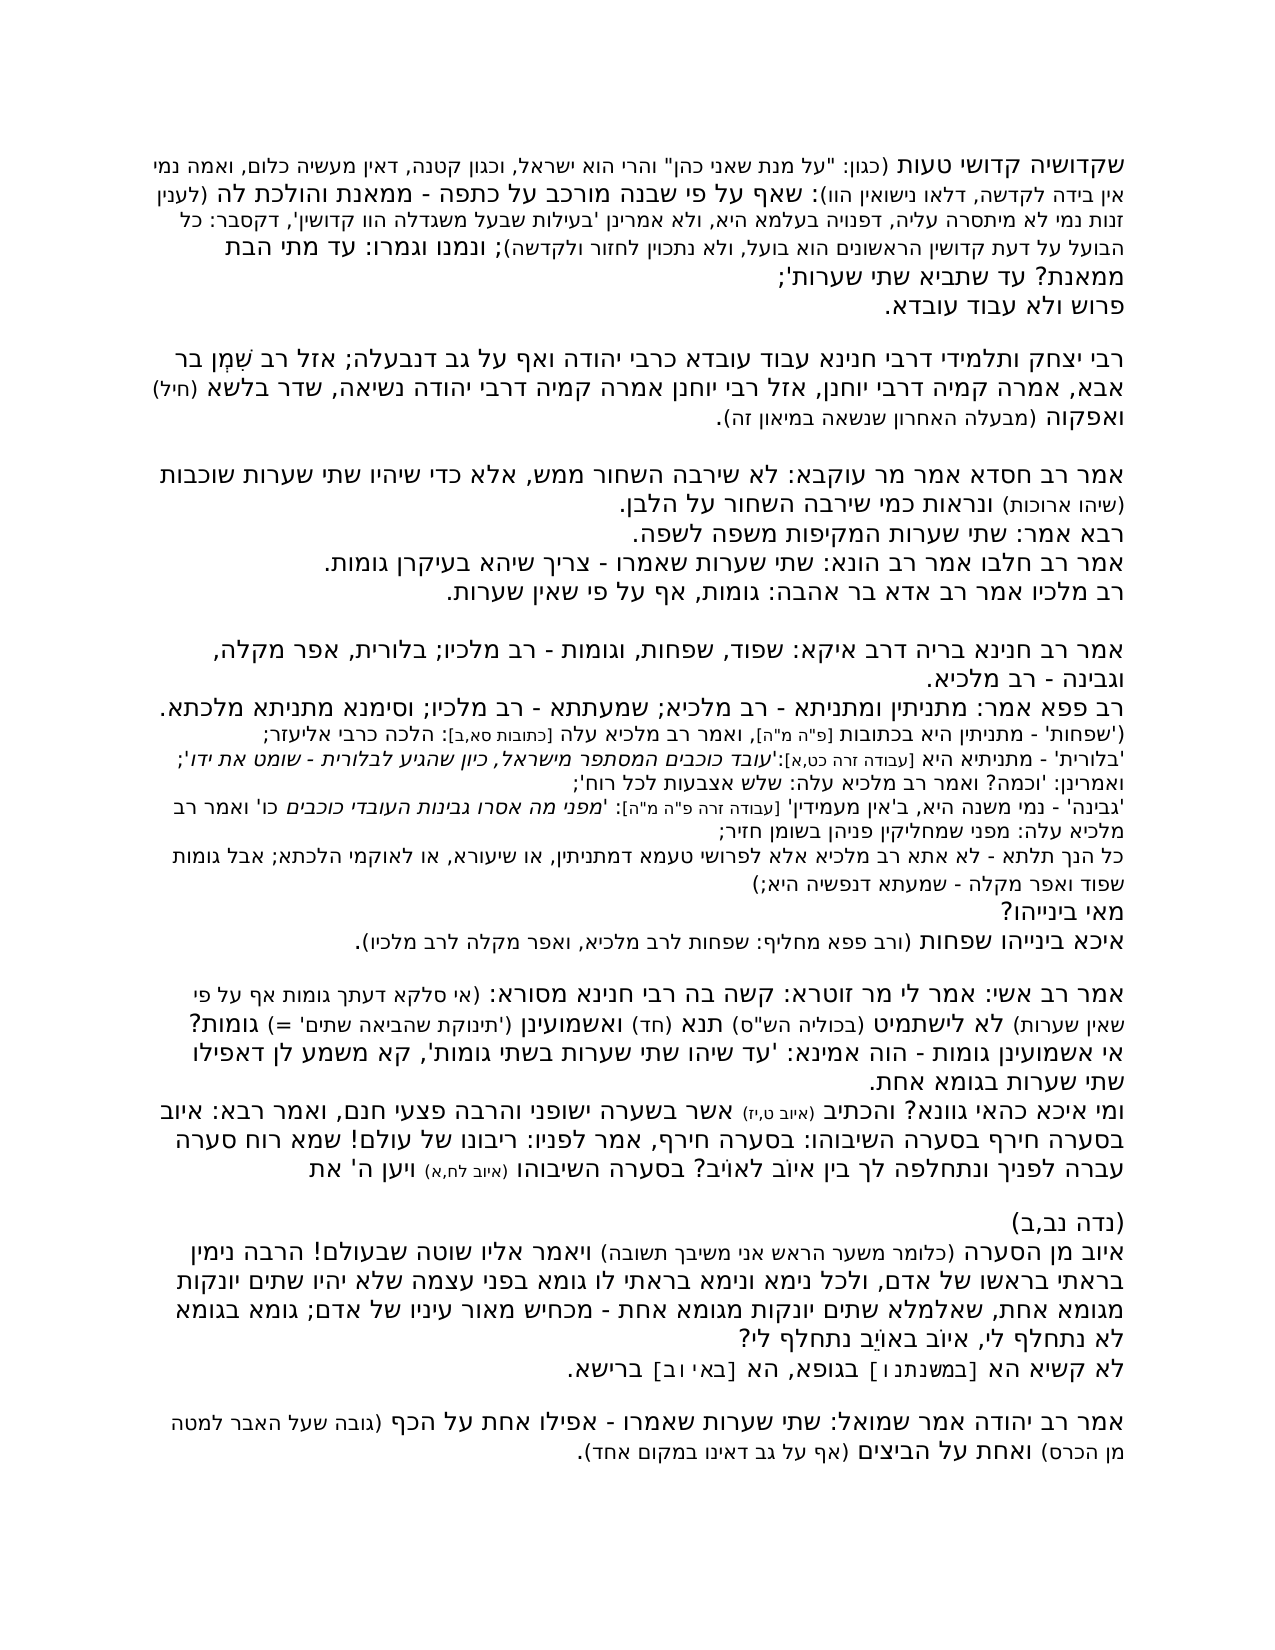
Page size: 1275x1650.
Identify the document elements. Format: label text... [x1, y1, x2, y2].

text רב פפא אמר: מתניתין ומתניתא - רב מלכיא; שמעתתא - רב מלכיו; וסימנא מתניתא מלכתא. [150, 693, 1125, 722]
text רב מלכיו אמר רב אדא בר אהבה: גומות, אף על פי שאין שערות. [150, 577, 1125, 606]
text לא קשיא הא [במשנתנו] בגופא, הא [באיוב] ברישא. [150, 1354, 1125, 1383]
text רבי יצחק ותלמידי דרבי חנינא עבוד עובדא כרבי יהודה ואף על גב דנבעלה; אזל רב שִׁמְן בר אבא, אמרה קמיה דרבי יוחנן, אזל רבי יוחנן אמרה קמיה דרבי יהודה נשיאה, שדר בלשא (חיל) ואפקוה (מבעלה האחרון שנשאה במיאון זה). [150, 344, 1125, 432]
text פרוש ולא עבוד עובדא. [150, 291, 1125, 320]
text אמר רב אשי: אמר לי מר זוטרא: קשה בה רבי חנינא מסורא: (אי סלקא דעתך גומות אף על פי שאין שערות) לא לישתמיט (בכוליה הש"ס) תנא (חד) ואשמועינן ('תינוקת שהביאה שתים' =) גומות? [150, 980, 1125, 1038]
text אמר רב חסדא אמר מר עוקבא: לא שירבה השחור ממש, אלא כדי שיהיו שתי שערות שוכבות (שיהו ארוכות) ונראות כמי שירבה השחור על הלבן. [150, 460, 1125, 519]
text מאי בינייהו? [150, 897, 1125, 926]
text אמר רב חנינא בריה דרב איקא: שפוד, שפחות, וגומות - רב מלכיו; בלורית, אפר מקלה, וגבינה - רב מלכיא. [150, 635, 1125, 693]
text ומי איכא כהאי גוונא? והכתיב (איוב ט,יז) אשר בשערה ישופני והרבה פצעי חנם, ואמר רבא: איוב בסערה חירף בסערה השיבוהו: בסערה חירף, אמר לפניו: ריבונו של עולם! שמא רוח סערה עברה לפניך ונתחלפה לך בין איוֹב לאוֹיב? בסערה השיבוהו (איוב לח,א) ויען ה' את [150, 1096, 1125, 1184]
text רבא אמר: שתי שערות המקיפות משפה לשפה. [150, 519, 1125, 548]
text ('שפחות' - מתניתין היא בכתובות [פ"ה מ"ה], ואמר רב מלכיא עלה [כתובות סא,ב]: הלכה כרבי אליעזר; [150, 722, 1125, 747]
text אמר רב יהודה אמר שמואל: שתי שערות שאמרו - אפילו אחת על הכף (גובה שעל האבר למטה מן הכרס) ואחת על הביצים (אף על גב דאינו במקום אחד). [150, 1407, 1125, 1466]
text איכא בינייהו שפחות (ורב פפא מחליף: שפחות לרב מלכיא, ואפר מקלה לרב מלכיו). [150, 926, 1125, 956]
text 'בלורית' - מתניתיא היא [עבודה זרה כט,א]:'עובד כוכבים המסתפר מישראל, כיון שהגיע לבלורית - שומט את ידו'; ואמרינן: 'וכמה? ואמר רב מלכיא עלה: שלש אצבעות לכל רוח'; [150, 747, 1125, 795]
text אי אשמועינן גומות - הוה אמינא: 'עד שיהו שתי שערות בשתי גומות', קא משמע לן דאפילו שתי שערות בגומא אחת. [150, 1038, 1125, 1096]
text (נדה נב,ב) [150, 1208, 1125, 1237]
text 'גבינה' - נמי משנה היא, ב'אין מעמידין' [עבודה זרה פ"ה מ"ה]: 'מפני מה אסרו גבינות העובדי כוכבים כו' ואמר רב מלכיא עלה: מפני שמחליקין פניהן בשומן חזיר; [150, 795, 1125, 844]
text איוב מן הסערה (כלומר משער הראש אני משיבך תשובה) ויאמר אליו שוטה שבעולם! הרבה נימין בראתי בראשו של אדם, ולכל נימא ונימא בראתי לו גומא בפני עצמה שלא יהיו שתים יונקות מגומא אחת, שאלמלא שתים יונקות מגומא אחת - מכחיש מאור עיניו של אדם; גומא בגומא לא נתחלף לי, איוֹב באוֹיֵב נתחלף לי? [150, 1237, 1125, 1354]
text שקדושיה קדושי טעות (כגון: "על מנת שאני כהן" והרי הוא ישראל, וכגון קטנה, דאין מעשיה כלום, ואמה נמי אין בידה לקדשה, דלאו נישואין הוו): שאף על פי שבנה מורכב על כתפה - ממאנת והולכת לה (לענין זנות נמי לא מיתסרה עליה, דפנויה בעלמא היא, ולא אמרינן 'בעילות שבעל משגדלה הוו קדושין', דקסבר: כל הבועל על דעת קדושין הראשונים הוא בועל, ולא נתכוין לחזור ולקדשה); ונמנו וגמרו: עד מתי הבת ממאנת? עד שתביא שתי שערות'; [150, 150, 1125, 291]
text אמר רב חלבו אמר רב הונא: שתי שערות שאמרו - צריך שיהא בעיקרן גומות. [150, 548, 1125, 577]
text כל הנך תלתא - לא אתא רב מלכיא אלא לפרושי טעמא דמתניתין, או שיעורא, או לאוקמי הלכתא; אבל גומות שפוד ואפר מקלה - שמעתא דנפשיה היא;) [150, 844, 1125, 897]
